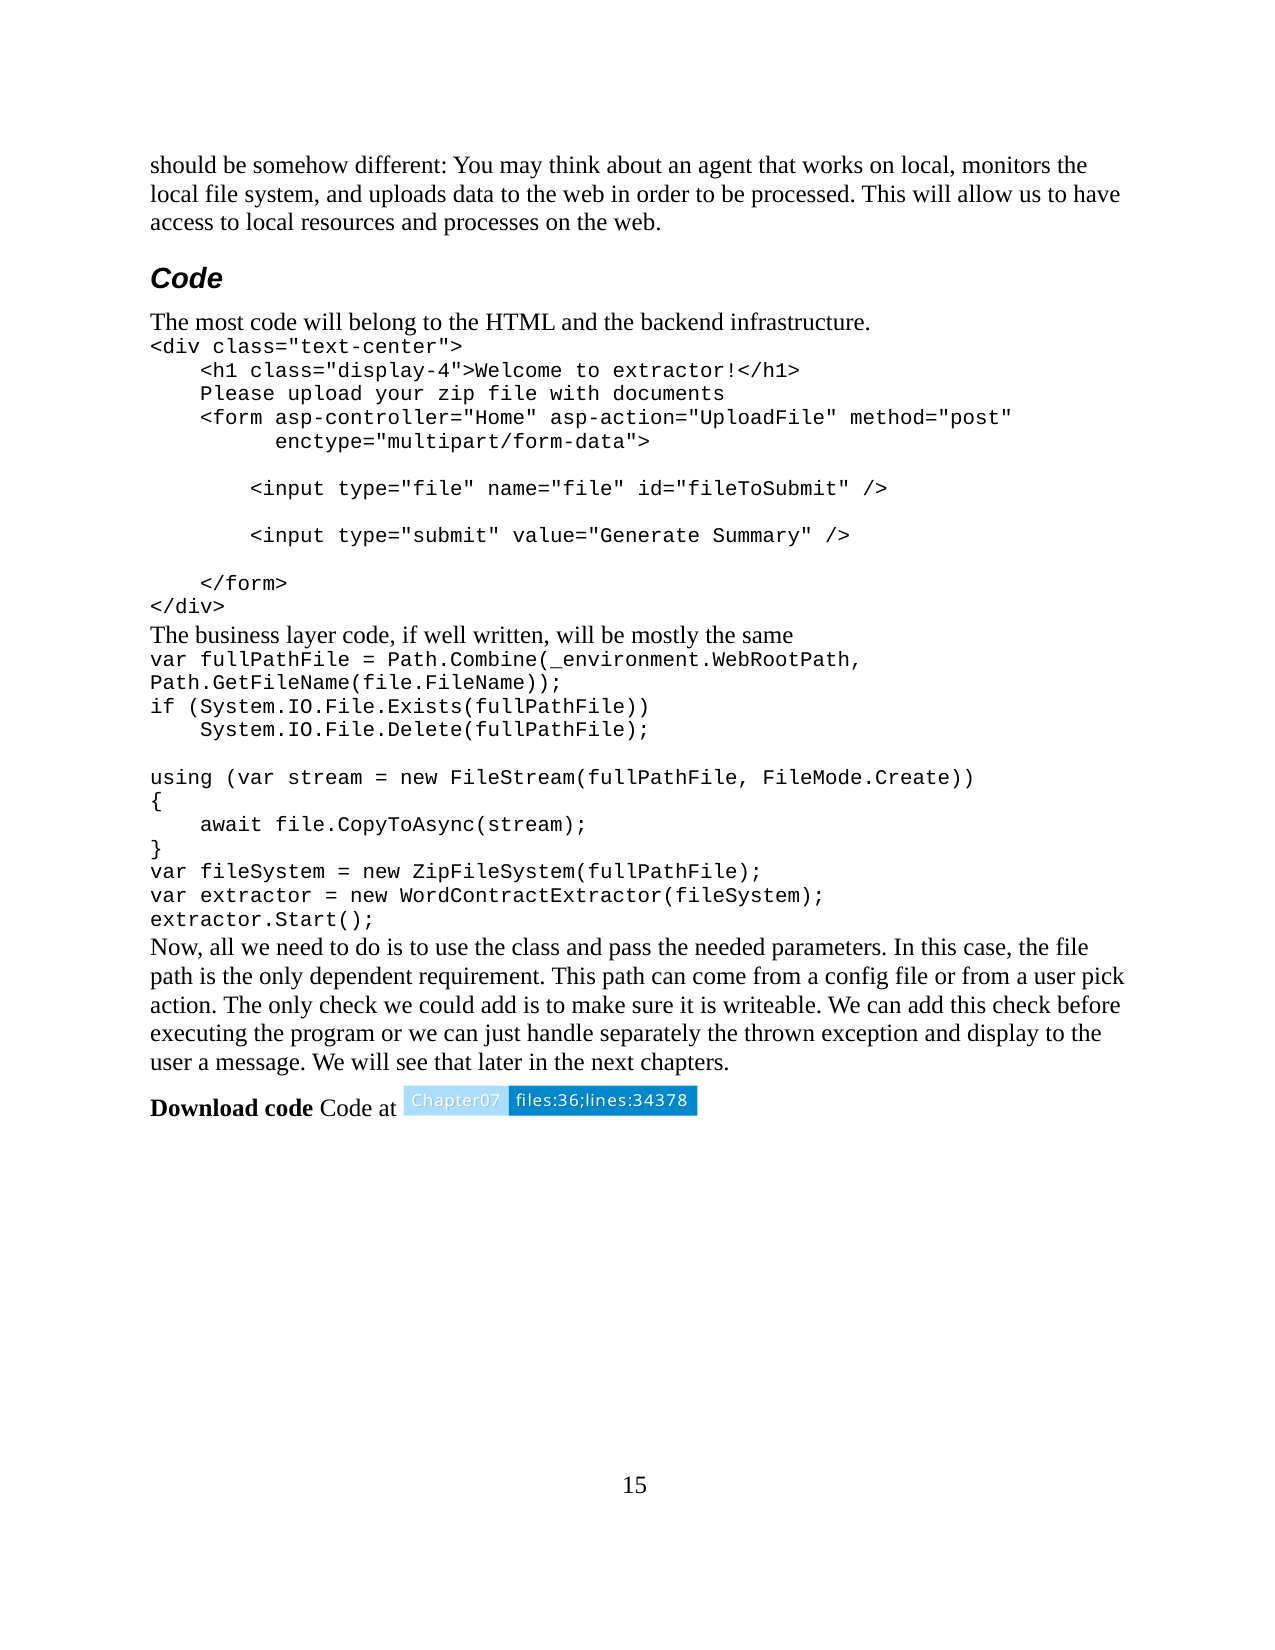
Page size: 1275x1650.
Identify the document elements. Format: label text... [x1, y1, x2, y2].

text The most code will belong to the HTML and the backend infrastructure. [150, 307, 1125, 336]
text var extractor = new WordContractExtractor(fileSystem); [150, 885, 1125, 909]
text </div> [150, 596, 1125, 620]
text if (System.IO.File.Exists(fullPathFile)) [150, 696, 1125, 719]
text extractor.Start(); [150, 909, 1125, 932]
text <input type="file" name="file" id="fileToSubmit" /> [150, 478, 1125, 502]
text Download code Code at [150, 1085, 1125, 1122]
text { [150, 790, 1125, 814]
text using (var stream = new FileStream(fullPathFile, FileMode.Create)) [150, 767, 1125, 790]
text <div class="text-center"> [150, 336, 1125, 360]
text The business layer code, if well written, will be mostly the same [150, 620, 1125, 648]
text await file.CopyToAsync(stream); [150, 814, 1125, 838]
text } [150, 838, 1125, 861]
text </form> [150, 572, 1125, 596]
text <h1 class="display-4">Welcome to extractor!</h1> [150, 360, 1125, 383]
text should be somehow different: You may think about an agent that works on local, monitors the local file system, and uploads data to the web in order to be processed. This will allow us to have access to local resources and processes on the web. [150, 150, 1125, 236]
subtitle Code [150, 261, 1125, 295]
text Please upload your zip file with documents [150, 383, 1125, 407]
text <form asp-controller="Home" asp-action="UploadFile" method="post" [150, 407, 1125, 431]
text <input type="submit" value="Generate Summary" /> [150, 525, 1125, 549]
text System.IO.File.Delete(fullPathFile); [150, 719, 1125, 743]
text var fileSystem = new ZipFileSystem(fullPathFile); [150, 861, 1125, 885]
text enctype="multipart/form-data"> [150, 431, 1125, 454]
text Now, all we need to do is to use the class and pass the needed parameters. In this case, the file path is the only dependent requirement. This path can come from a config file or from a user pick action. The only check we could add is to make sure it is writeable. We can add this check before executing the program or we can just handle separately the thrown exception and display to the user a message. We will see that later in the next chapters. [150, 932, 1125, 1076]
text var fullPathFile = Path.Combine(_environment.WebRootPath, Path.GetFileName(file.FileName)); [150, 648, 1125, 696]
